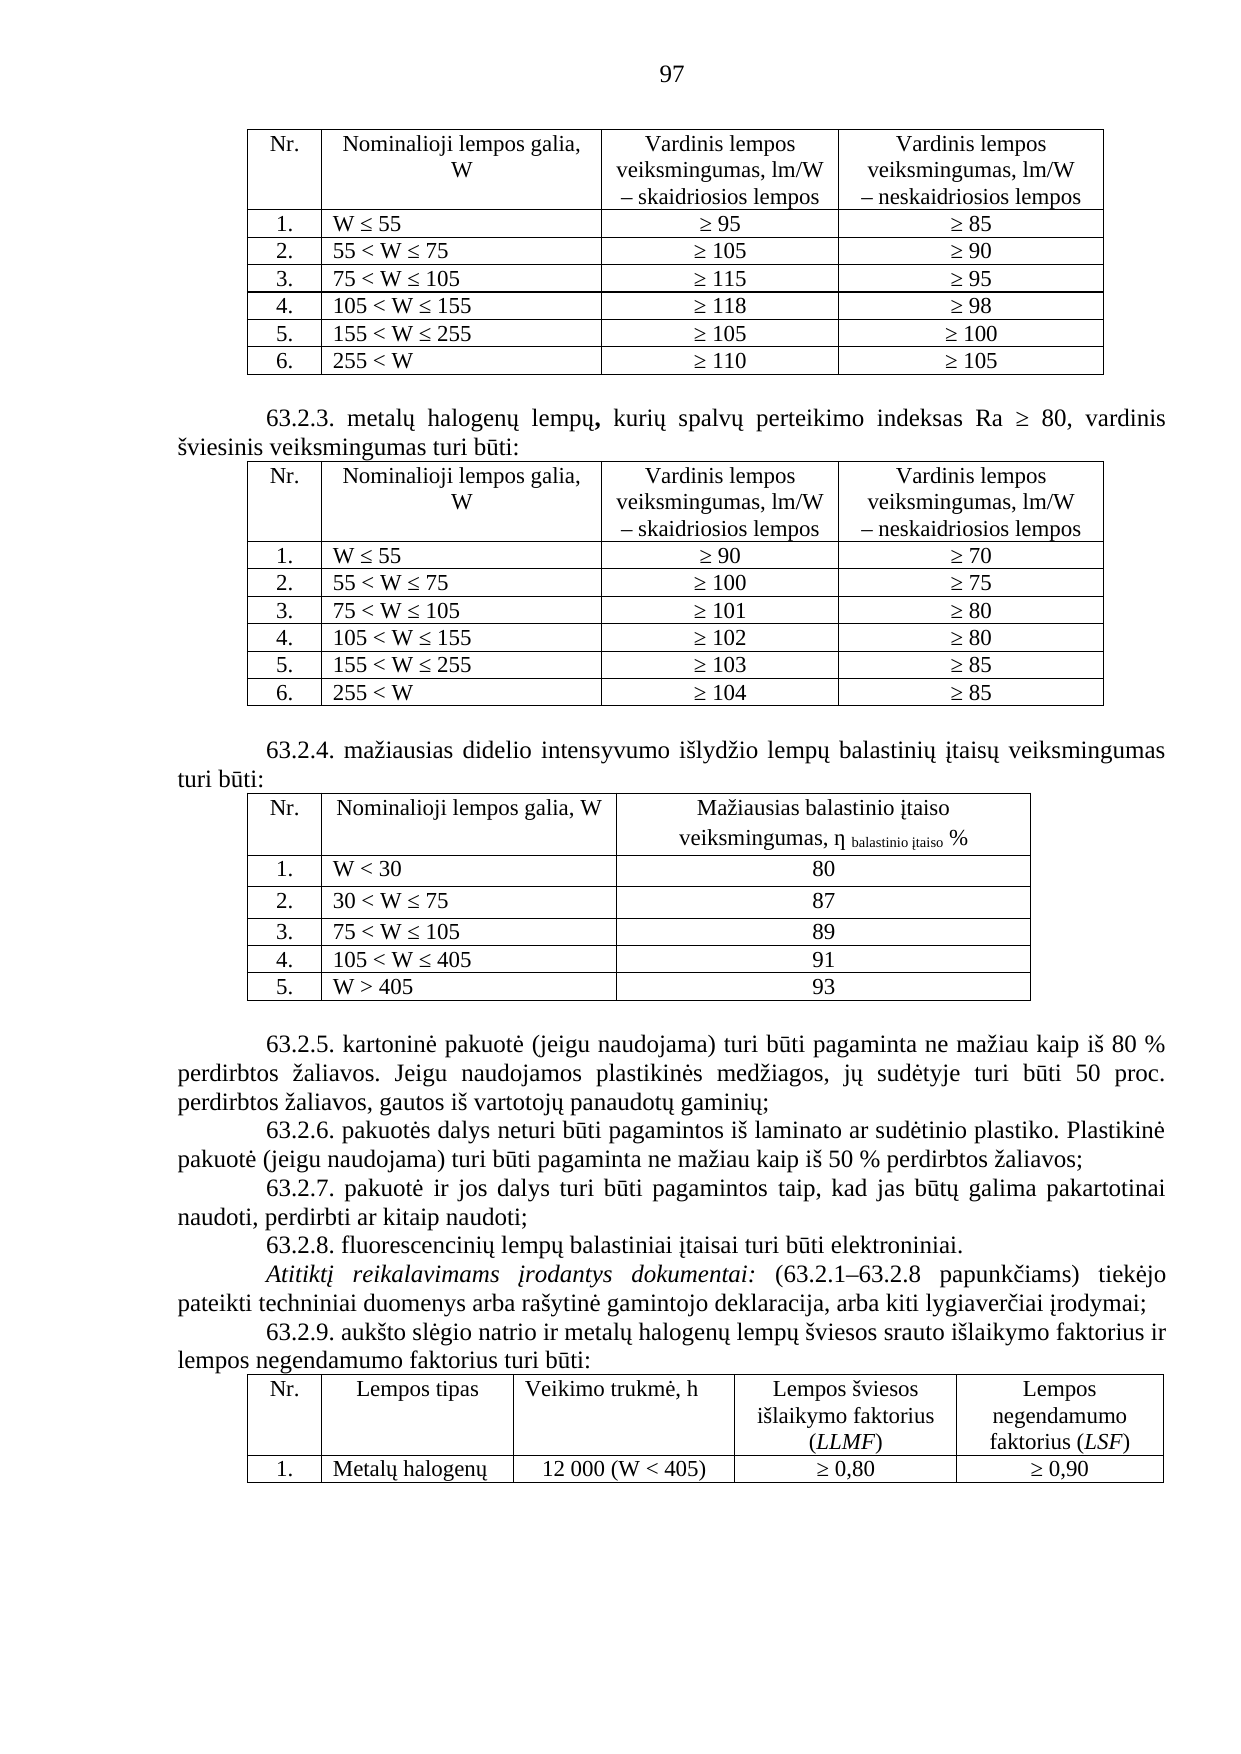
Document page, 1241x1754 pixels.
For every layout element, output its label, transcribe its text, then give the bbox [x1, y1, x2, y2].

table_cell ≥ 103 [602, 652, 838, 678]
table_cell 105 < W ≤ 155 [322, 293, 601, 319]
table_header Nr. [248, 794, 321, 854]
table_cell ≥ 105 [602, 238, 838, 264]
table_cell ≥ 0,80 [735, 1456, 956, 1482]
text 63.2.3. metalų halogenų lempų, kurių spalvų perteikimo indeksas Ra ≥ 80, vardinis šviesinis veiksmingumas turi būti: [177, 403, 1166, 461]
table_header Vardinis lempos veiksmingumas, lm/W – neskaidriosios lempos [839, 130, 1103, 209]
text 63.2.5. kartoninė pakuotė (jeigu naudojama) turi būti pagaminta ne mažiau kaip iš 80 % perdirbtos žaliavos. Jeigu naudojamos plastikinės medžiagos, jų sudėtyje turi būti 50 proc. perdirbtos žaliavos, gautos iš vartotojų panaudotų gaminių; [177, 1029, 1166, 1116]
table_cell 87 [617, 887, 1030, 917]
text Atitiktį reikalavimams įrodantys dokumentai: (63.2.1–63.2.8 papunkčiams) tiekėjo pateikti techniniai duomenys arba rašytinė gamintojo deklaracija, arba kiti lygiaverčiai įrodymai; [177, 1259, 1166, 1317]
table_cell 2. [248, 238, 321, 264]
table_cell 155 < W ≤ 255 [322, 320, 601, 346]
table_cell 3. [248, 597, 321, 623]
table_cell 91 [617, 946, 1030, 972]
table_cell ≥ 115 [602, 265, 838, 291]
table_cell 5. [248, 652, 321, 678]
table_cell ≥ 102 [602, 624, 838, 651]
table_cell 255 < W [322, 347, 601, 373]
table_header Nominalioji lempos galia, W [322, 130, 601, 209]
table_cell ≥ 110 [602, 347, 838, 373]
table_cell ≥ 80 [839, 597, 1103, 623]
table_cell ≥ 70 [839, 542, 1103, 568]
table_cell ≥ 101 [602, 597, 838, 623]
table_cell ≥ 105 [839, 347, 1103, 373]
text 63.2.4. mažiausias didelio intensyvumo išlydžio lempų balastinių įtaisų veiksmingumas turi būti: [177, 735, 1166, 793]
table_cell ≥ 95 [602, 210, 838, 237]
table_cell 2. [248, 569, 321, 596]
table_cell 4. [248, 624, 321, 651]
table_cell 3. [248, 265, 321, 291]
table_cell ≥ 98 [839, 293, 1103, 319]
table_cell 3. [248, 919, 321, 945]
table_cell ≥ 90 [839, 238, 1103, 264]
table_cell 1. [248, 542, 321, 568]
table_cell ≥ 75 [839, 569, 1103, 596]
table_cell ≥ 95 [839, 265, 1103, 291]
table_cell 75 < W ≤ 105 [322, 265, 601, 291]
table_cell ≥ 104 [602, 679, 838, 705]
table_header Vardinis lempos veiksmingumas, lm/W – skaidriosios lempos [602, 130, 838, 209]
table_cell 1. [248, 856, 321, 886]
table_header Nominalioji lempos galia, W [322, 794, 616, 854]
table_cell 93 [617, 973, 1030, 999]
table_header Lempos negendamumo faktorius (LSF) [957, 1375, 1163, 1454]
text 63.2.7. pakuotė ir jos dalys turi būti pagamintos taip, kad jas būtų galima pakartotinai naudoti, perdirbti ar kitaip naudoti; [177, 1173, 1166, 1231]
table_header Nr. [248, 1375, 321, 1454]
table_cell Metalų halogenų [322, 1456, 513, 1482]
table_cell ≥ 0,90 [957, 1456, 1163, 1482]
table_header Lempos tipas [322, 1375, 513, 1454]
table_cell 30 < W ≤ 75 [322, 887, 616, 917]
table_cell ≥ 100 [602, 569, 838, 596]
text 63.2.6. pakuotės dalys neturi būti pagamintos iš laminato ar sudėtinio plastiko. Plastikinė pakuotė (jeigu naudojama) turi būti pagaminta ne mažiau kaip iš 50 % perdirbtos žaliavos; [177, 1116, 1166, 1173]
table_cell 2. [248, 887, 321, 917]
table_cell 55 < W ≤ 75 [322, 569, 601, 596]
table_cell W > 405 [322, 973, 616, 999]
table_cell ≥ 118 [602, 293, 838, 319]
table_cell W ≤ 55 [322, 542, 601, 568]
table_cell 6. [248, 347, 321, 373]
table_cell ≥ 85 [839, 679, 1103, 705]
table_cell ≥ 105 [602, 320, 838, 346]
table_cell 89 [617, 919, 1030, 945]
table_cell 255 < W [322, 679, 601, 705]
table_cell 55 < W ≤ 75 [322, 238, 601, 264]
table_cell ≥ 80 [839, 624, 1103, 651]
table_cell 12 000 (W < 405) [514, 1456, 734, 1482]
table_cell 1. [248, 1456, 321, 1482]
table_header Veikimo trukmė, h [514, 1375, 734, 1454]
table_header Lempos šviesos išlaikymo faktorius (LLMF) [735, 1375, 956, 1454]
table_cell 1. [248, 210, 321, 237]
table_header Nr. [248, 462, 321, 541]
table_header Nr. [248, 130, 321, 209]
table_cell 80 [617, 856, 1030, 886]
table_header Vardinis lempos veiksmingumas, lm/W – neskaidriosios lempos [839, 462, 1103, 541]
table_cell 4. [248, 293, 321, 319]
text 63.2.9. aukšto slėgio natrio ir metalų halogenų lempų šviesos srauto išlaikymo faktorius ir lempos negendamumo faktorius turi būti: [177, 1317, 1166, 1374]
table_cell W < 30 [322, 856, 616, 886]
table_cell 5. [248, 973, 321, 999]
text 63.2.8. fluorescencinių lempų balastiniai įtaisai turi būti elektroniniai. [177, 1231, 1166, 1259]
table_cell 6. [248, 679, 321, 705]
table_cell 5. [248, 320, 321, 346]
table_cell ≥ 85 [839, 652, 1103, 678]
table_cell 75 < W ≤ 105 [322, 919, 616, 945]
table_cell 105 < W ≤ 155 [322, 624, 601, 651]
table_cell 4. [248, 946, 321, 972]
table_cell ≥ 85 [839, 210, 1103, 237]
table_cell 75 < W ≤ 105 [322, 597, 601, 623]
table_cell ≥ 100 [839, 320, 1103, 346]
table_header Nominalioji lempos galia, W [322, 462, 601, 541]
table_cell 155 < W ≤ 255 [322, 652, 601, 678]
table_cell W ≤ 55 [322, 210, 601, 237]
table_cell 105 < W ≤ 405 [322, 946, 616, 972]
table_cell ≥ 90 [602, 542, 838, 568]
table_header Vardinis lempos veiksmingumas, lm/W – skaidriosios lempos [602, 462, 838, 541]
table_header Mažiausias balastinio įtaiso veiksmingumas, ƞ balastinio įtaiso % [617, 794, 1030, 854]
